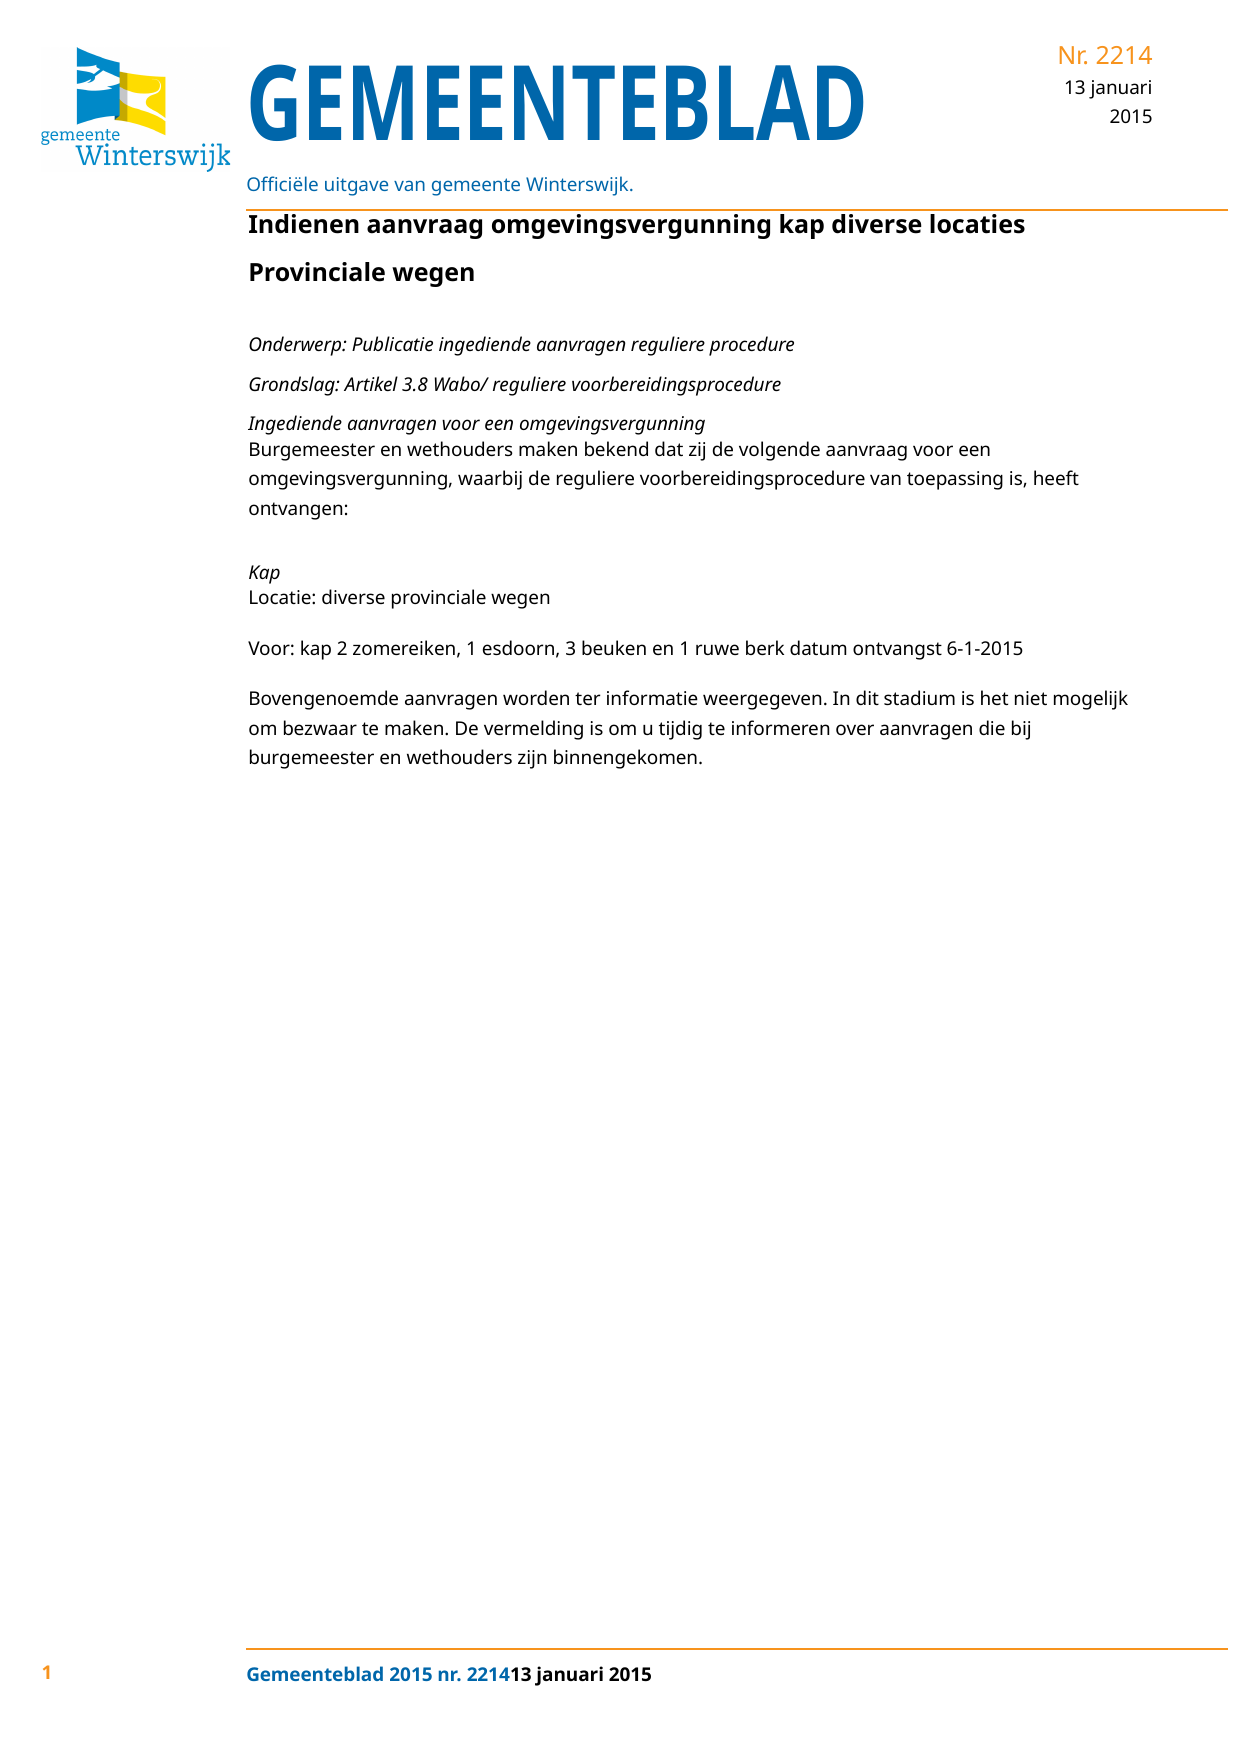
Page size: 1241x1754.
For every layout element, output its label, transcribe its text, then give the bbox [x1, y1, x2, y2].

text Ingediende aanvragen voor een omgevingsvergunning [248, 410, 1152, 436]
text Onderwerp: Publicatie ingediende aanvragen reguliere procedure [248, 331, 1152, 357]
text Bovengenoemde aanvragen worden ter informatie weergegeven. In dit stadium is het niet mogelijk om bezwaar te maken. De vermelding is om u tijdig te informeren over aanvragen die bij burgemeester en wethouders zijn binnengekomen. [248, 685, 1152, 770]
text Voor: kap 2 zomereiken, 1 esdoorn, 3 beuken en 1 ruwe berk datum ontvangst 6-1-2015 [248, 635, 1152, 661]
text Burgemeester en wethouders maken bekend dat zij de volgende aanvraag voor een omgevingsvergunning, waarbij de reguliere voorbereidingsprocedure van toepassing is, heeft ontvangen: [248, 436, 1152, 521]
text Locatie: diverse provinciale wegen [248, 584, 1152, 610]
text Indienen aanvraag omgevingsvergunning kap diverse locaties Provinciale wegen [248, 211, 1152, 288]
picture [225, 153, 231, 162]
text Kap [248, 559, 1152, 584]
picture [41, 47, 231, 172]
text Grondslag: Artikel 3.8 Wabo/ reguliere voorbereidingsprocedure [248, 371, 1152, 396]
